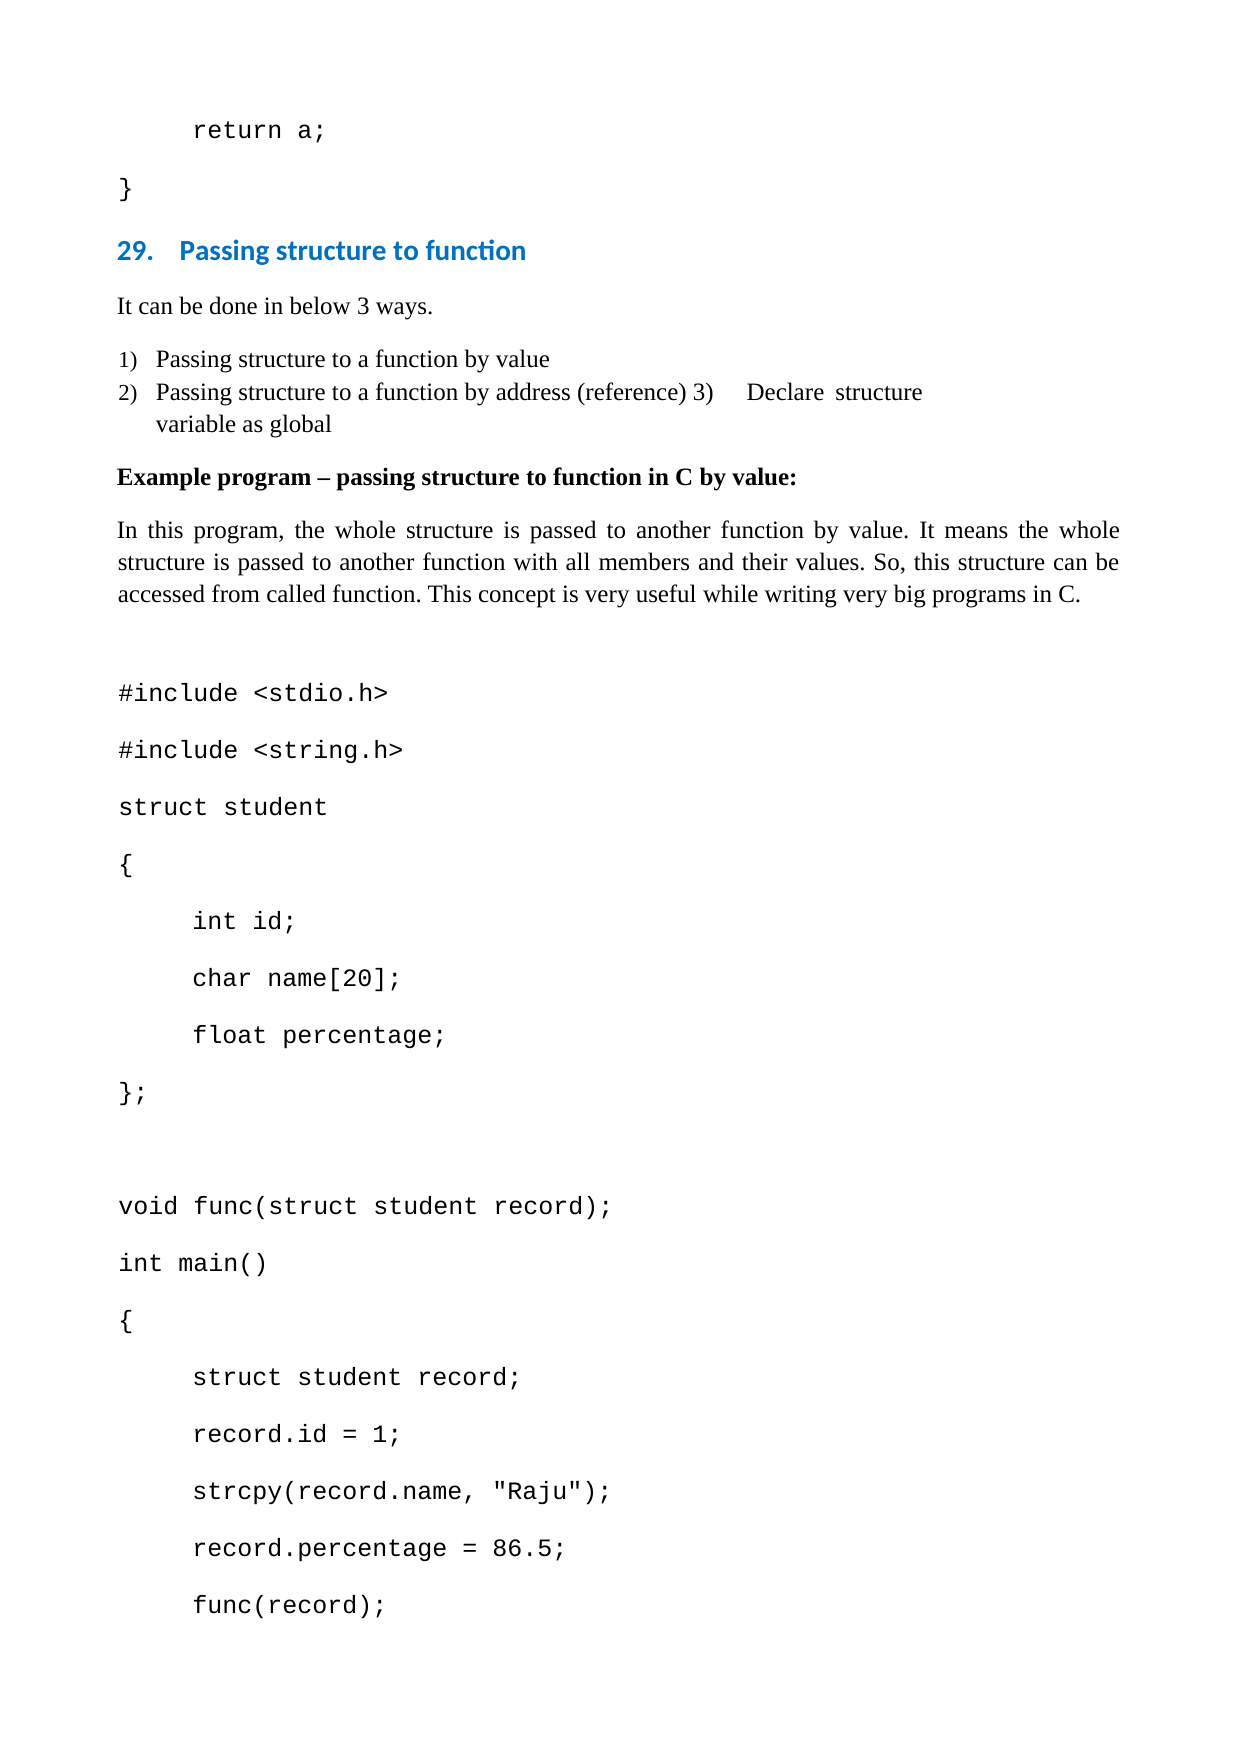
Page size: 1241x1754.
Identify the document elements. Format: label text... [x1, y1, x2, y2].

text { [118, 1308, 1128, 1336]
text int id; [118, 909, 1128, 937]
text record.id = 1; [118, 1422, 1128, 1450]
list Passing structure to a function by address (reference) 3) Declare structure variable as global [118, 377, 923, 438]
text struct student record; [118, 1365, 1128, 1393]
text return a; [118, 118, 1128, 146]
text void func(struct student record); [118, 1194, 1128, 1222]
text }; [118, 1080, 1128, 1108]
subtitle Passing structure to function [117, 232, 1122, 268]
text { [118, 852, 1128, 880]
text #include <string.h> [118, 738, 1128, 766]
text float percentage; [118, 1023, 1128, 1051]
text func(record); [118, 1593, 1128, 1621]
text char name[20]; [118, 966, 1128, 994]
text Example program – passing structure to function in C by value: [117, 462, 1122, 491]
list Passing structure to a function by value [118, 344, 923, 373]
text record.percentage = 86.5; [118, 1536, 1128, 1564]
text In this program, the whole structure is passed to another function by value. It means the whole structure is passed to another function with all members and their values. So, this structure can be accessed from called function. This concept is very useful while writing very big programs in C. [117, 516, 1121, 607]
text #include <stdio.h> [118, 681, 1128, 709]
text int main() [118, 1251, 1128, 1279]
text strcpy(record.name, "Raju"); [118, 1479, 1128, 1507]
text struct student [118, 795, 1128, 823]
text } [118, 175, 1128, 203]
text It can be done in below 3 ways. [117, 291, 1121, 320]
